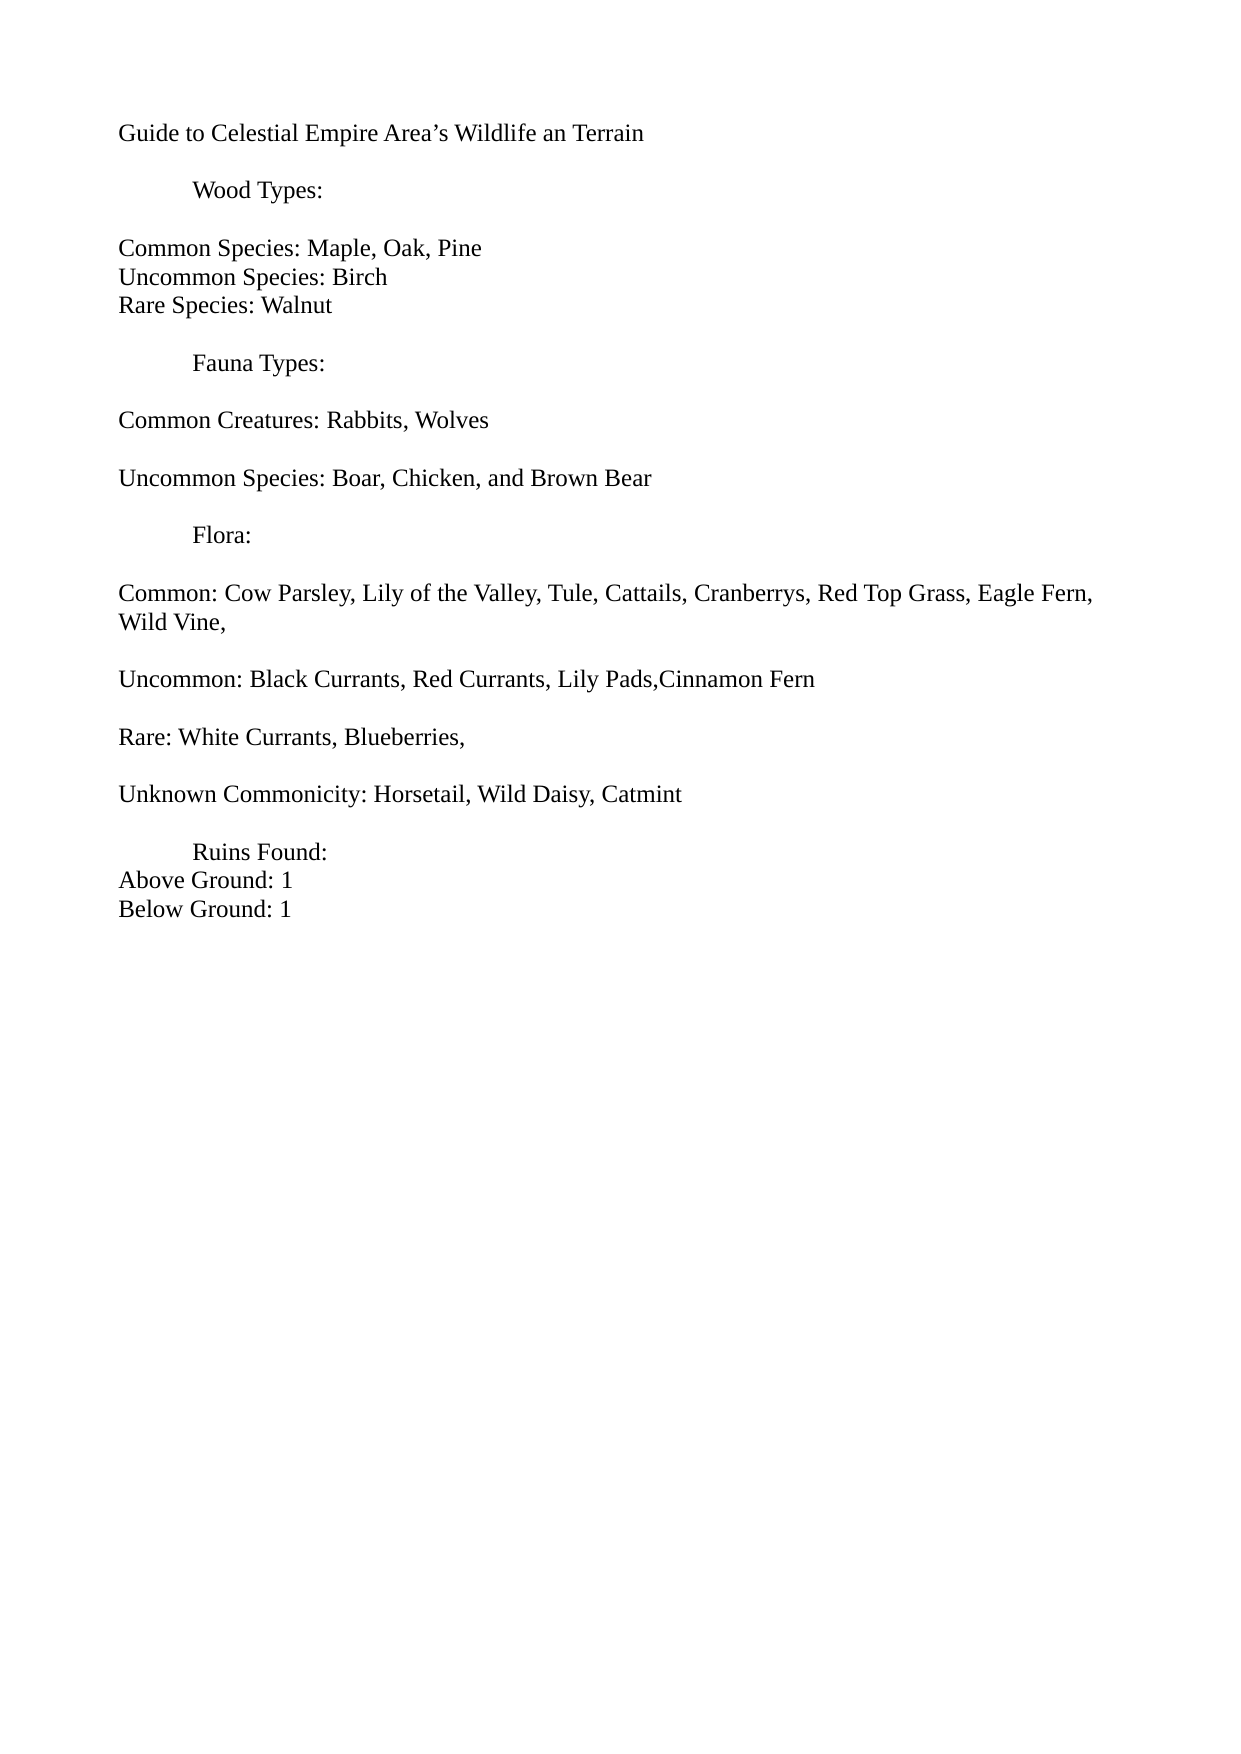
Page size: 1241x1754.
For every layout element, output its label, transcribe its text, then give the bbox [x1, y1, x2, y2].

text Rare Species: Walnut [118, 291, 1122, 319]
text Guide to Celestial Empire Area’s Wildlife an Terrain [118, 118, 1122, 176]
text Rare: White Currants, Blueberries, [118, 722, 1122, 751]
text Above Ground: 1 Below Ground: 1 [118, 866, 1122, 923]
text Common: Cow Parsley, Lily of the Valley, Tule, Cattails, Cranberrys, Red Top Grass, Eagle Fern, Wild Vine, [118, 578, 1122, 636]
text Common Creatures: Rabbits, Wolves [118, 406, 1122, 434]
text Unknown Commonicity: Horsetail, Wild Daisy, Catmint [118, 779, 1122, 837]
text Ruins Found: [118, 837, 1122, 866]
text Uncommon Species: Boar, Chicken, and Brown Bear [118, 463, 1122, 492]
text Wood Types: [118, 176, 1122, 233]
text Common Species: Maple, Oak, Pine [118, 233, 1122, 262]
text Uncommon: Black Currants, Red Currants, Lily Pads,Cinnamon Fern [118, 636, 1122, 693]
text Uncommon Species: Birch [118, 262, 1122, 291]
text Flora: [118, 521, 1122, 578]
text Fauna Types: [118, 348, 1122, 377]
